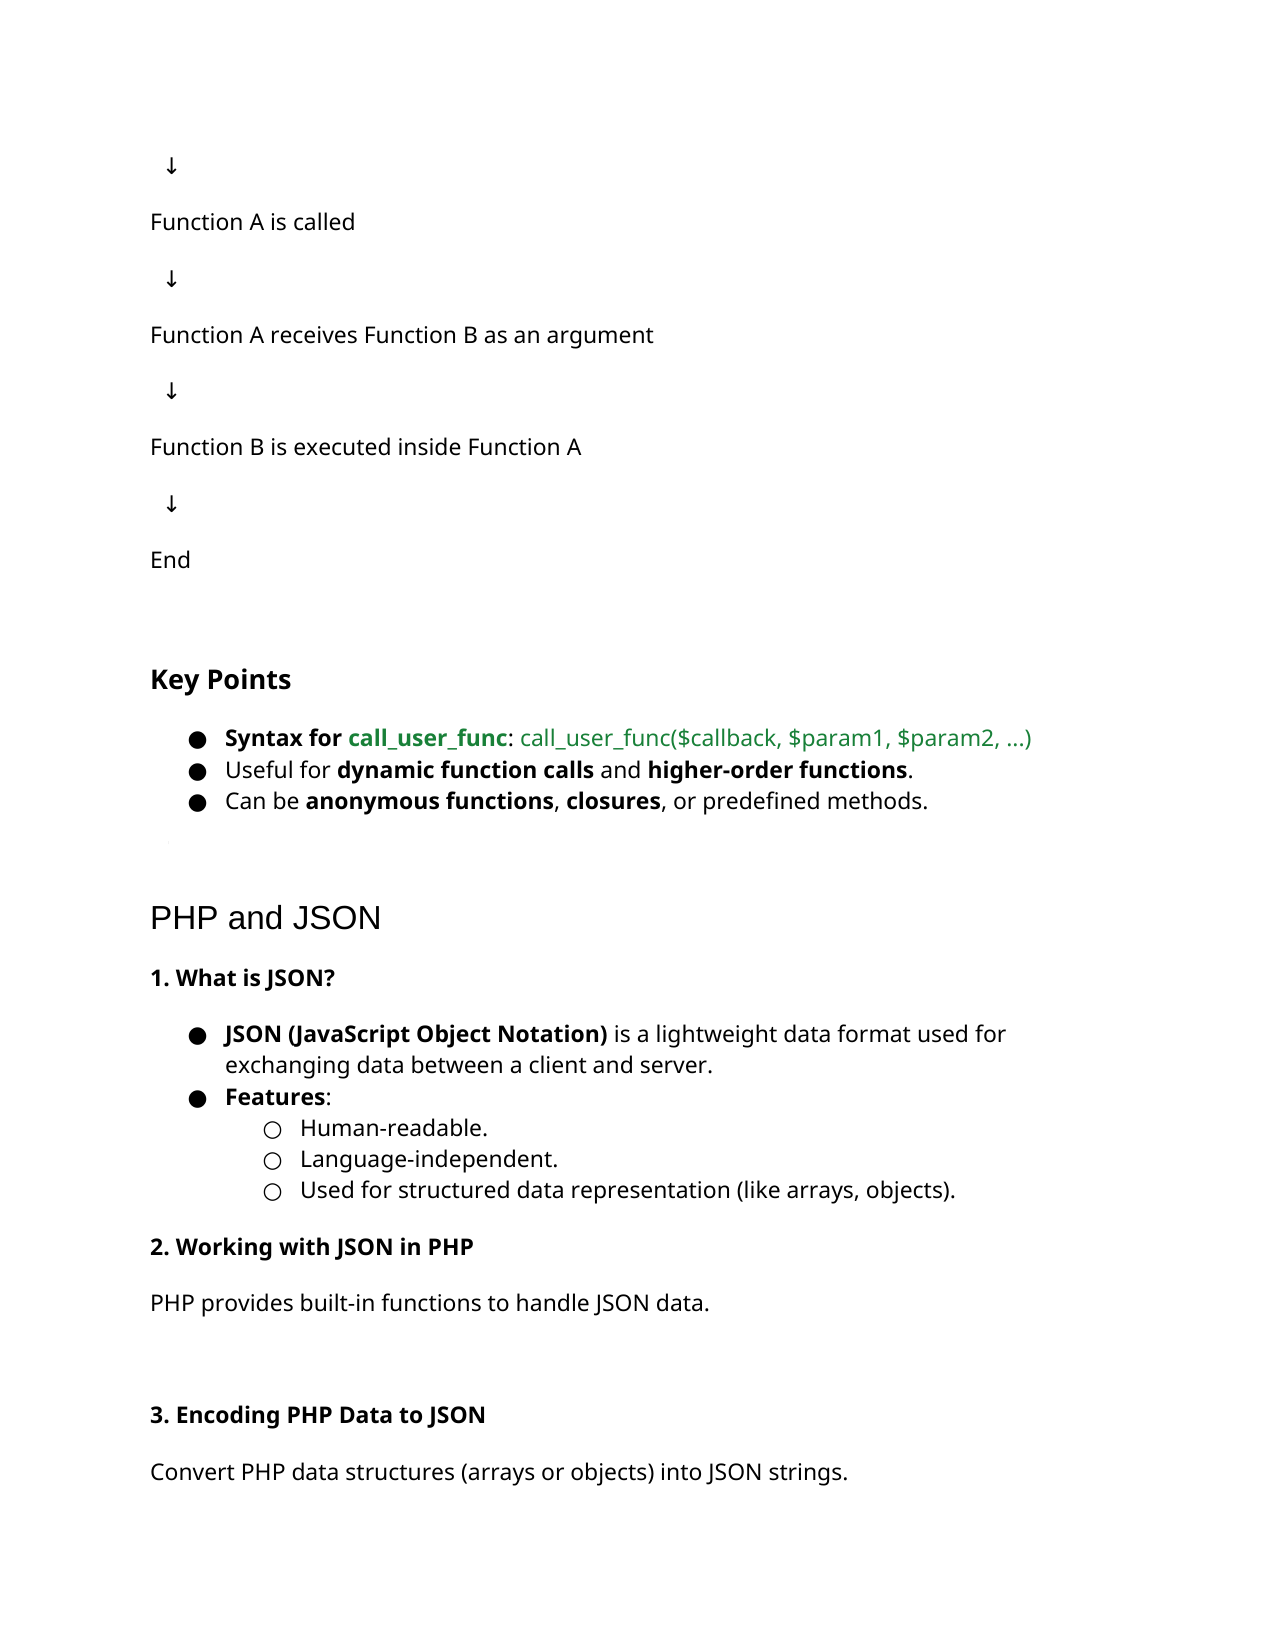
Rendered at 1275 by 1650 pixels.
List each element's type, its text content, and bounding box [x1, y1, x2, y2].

text End [150, 544, 1125, 575]
subtitle 2. Working with JSON in PHP [150, 1231, 1125, 1262]
list JSON (JavaScript Object Notation) is a lightweight data format used for exchanging data between a client and server. [187, 1018, 1125, 1081]
subtitle PHP and JSON [150, 898, 1125, 937]
text Function B is executed inside Function A [150, 431, 1125, 462]
list Language-independent. [262, 1143, 1125, 1174]
list Human-readable. [262, 1112, 1125, 1143]
list Syntax for call_user_func: call_user_func($callback, $param1, $param2, ...) [187, 722, 1125, 753]
list Features: [187, 1081, 1125, 1112]
text Function A receives Function B as an argument [150, 319, 1125, 350]
text Convert PHP data structures (arrays or objects) into JSON strings. [150, 1456, 1125, 1487]
text ↓ [150, 487, 1125, 519]
list Can be anonymous functions, closures, or predefined methods. [187, 785, 1125, 816]
text PHP provides built-in functions to handle JSON data. [150, 1287, 1125, 1318]
subtitle 3. Encoding PHP Data to JSON [150, 1399, 1125, 1431]
list Useful for dynamic function calls and higher-order functions. [187, 753, 1125, 785]
text ↓ [150, 262, 1125, 294]
text Function A is called [150, 206, 1125, 237]
list Used for structured data representation (like arrays, objects). [262, 1174, 1125, 1206]
text ↓ [150, 150, 1125, 181]
subtitle Key Points [150, 660, 1125, 697]
text ↓ [150, 375, 1125, 406]
subtitle 1. What is JSON? [150, 962, 1125, 993]
